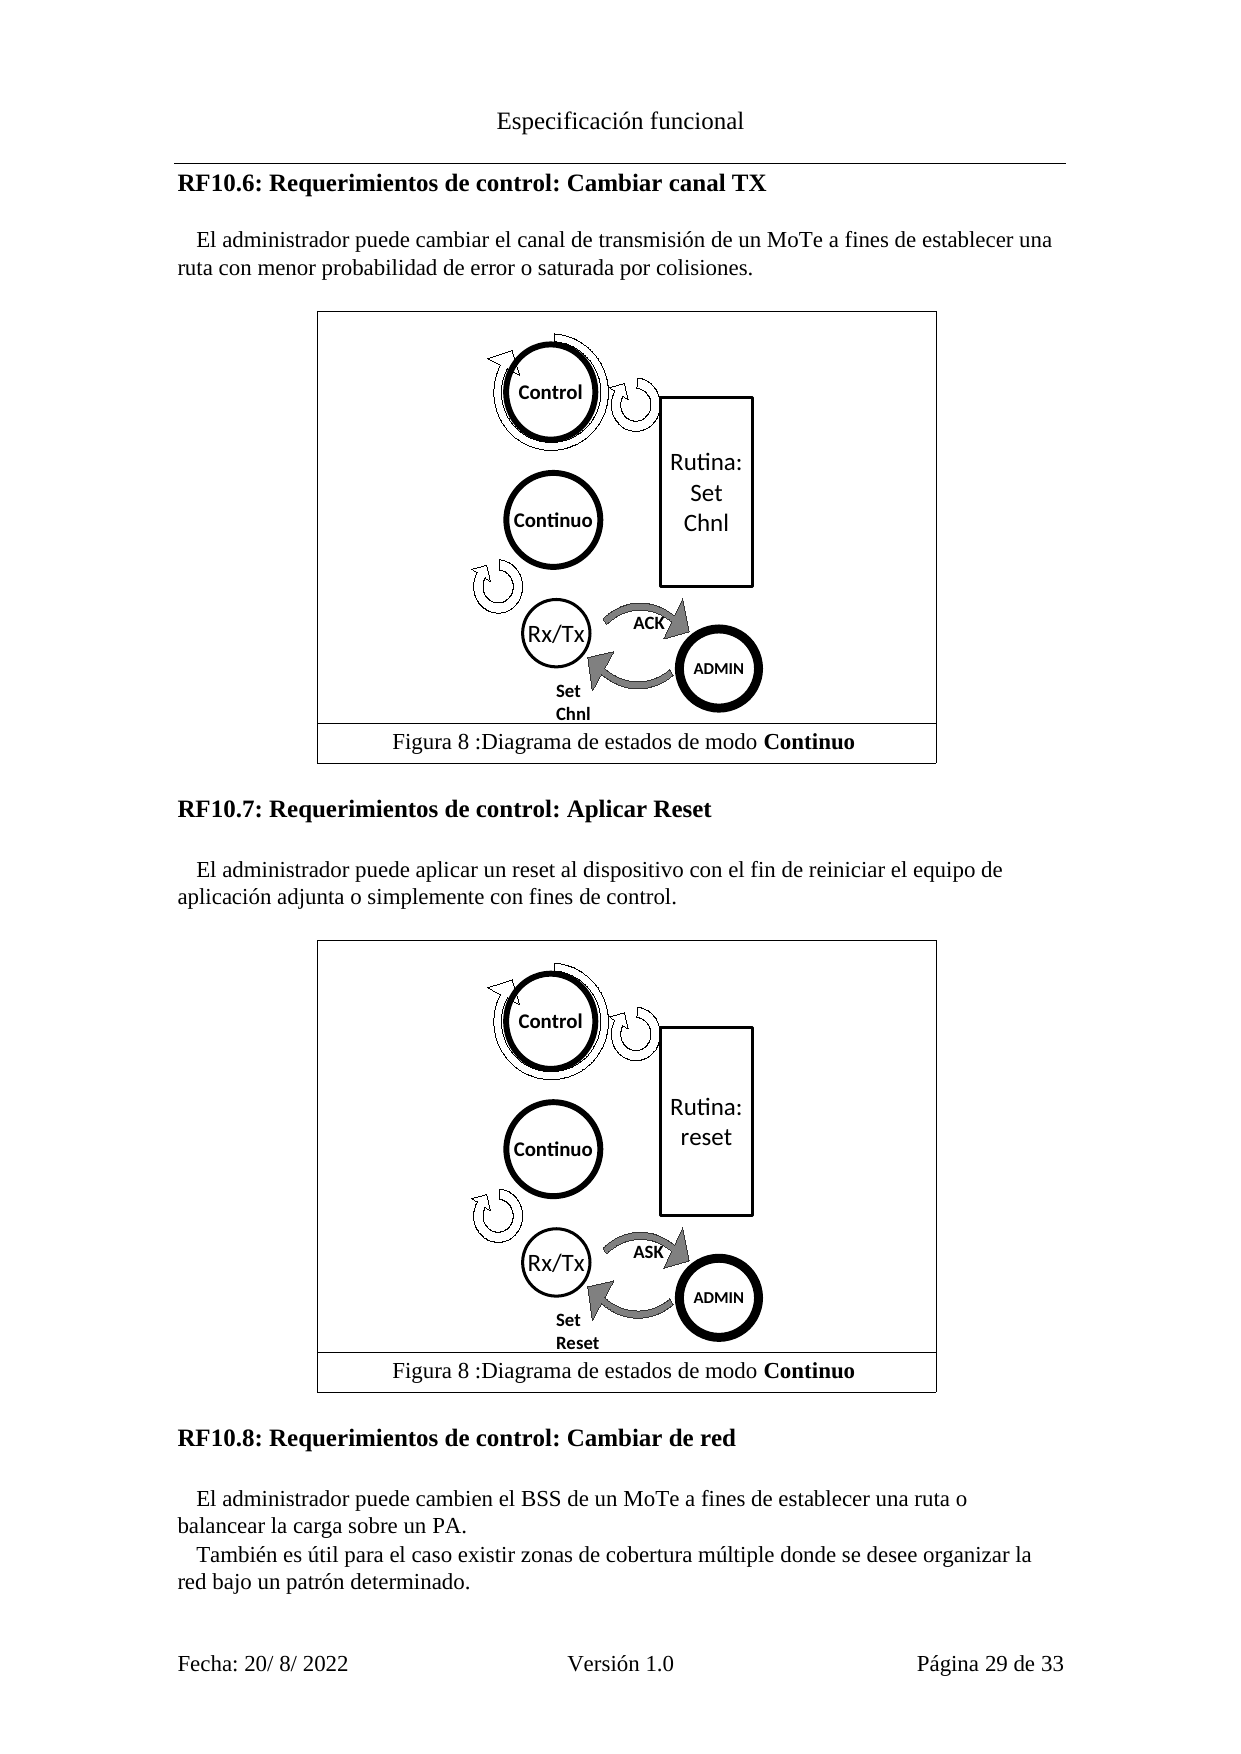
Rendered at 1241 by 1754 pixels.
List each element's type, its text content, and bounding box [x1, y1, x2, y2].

table_cell Figura 8 :Diagrama de estados de modo Continuo [318, 1353, 936, 1392]
table_cell Figura 8 :Diagrama de estados de modo Continuo [318, 724, 936, 763]
subtitle El administrador puede cambien el BSS de un MoTe a fines de establecer una ruta o balancear la carga sobre un PA. [177, 1485, 1061, 1538]
table_header [318, 941, 936, 1352]
subtitle RF10.6: Requerimientos de control: Cambiar canal TX [177, 168, 1061, 224]
subtitle RF10.7: Requerimientos de control: Aplicar Reset [177, 794, 1061, 822]
table_header [318, 312, 936, 722]
subtitle RF10.8: Requerimientos de control: Cambiar de red [177, 1423, 1061, 1452]
subtitle El administrador puede aplicar un reset al dispositivo con el fin de reiniciar el equipo de aplicación adjunta o simplemente con fines de control. [177, 856, 1061, 909]
text También es útil para el caso existir zonas de cobertura múltiple donde se desee organizar la red bajo un patrón determinado. [177, 1541, 1061, 1594]
text El administrador puede cambiar el canal de transmisión de un MoTe a fines de establecer una ruta con menor probabilidad de error o saturada por colisiones. [177, 227, 1061, 280]
